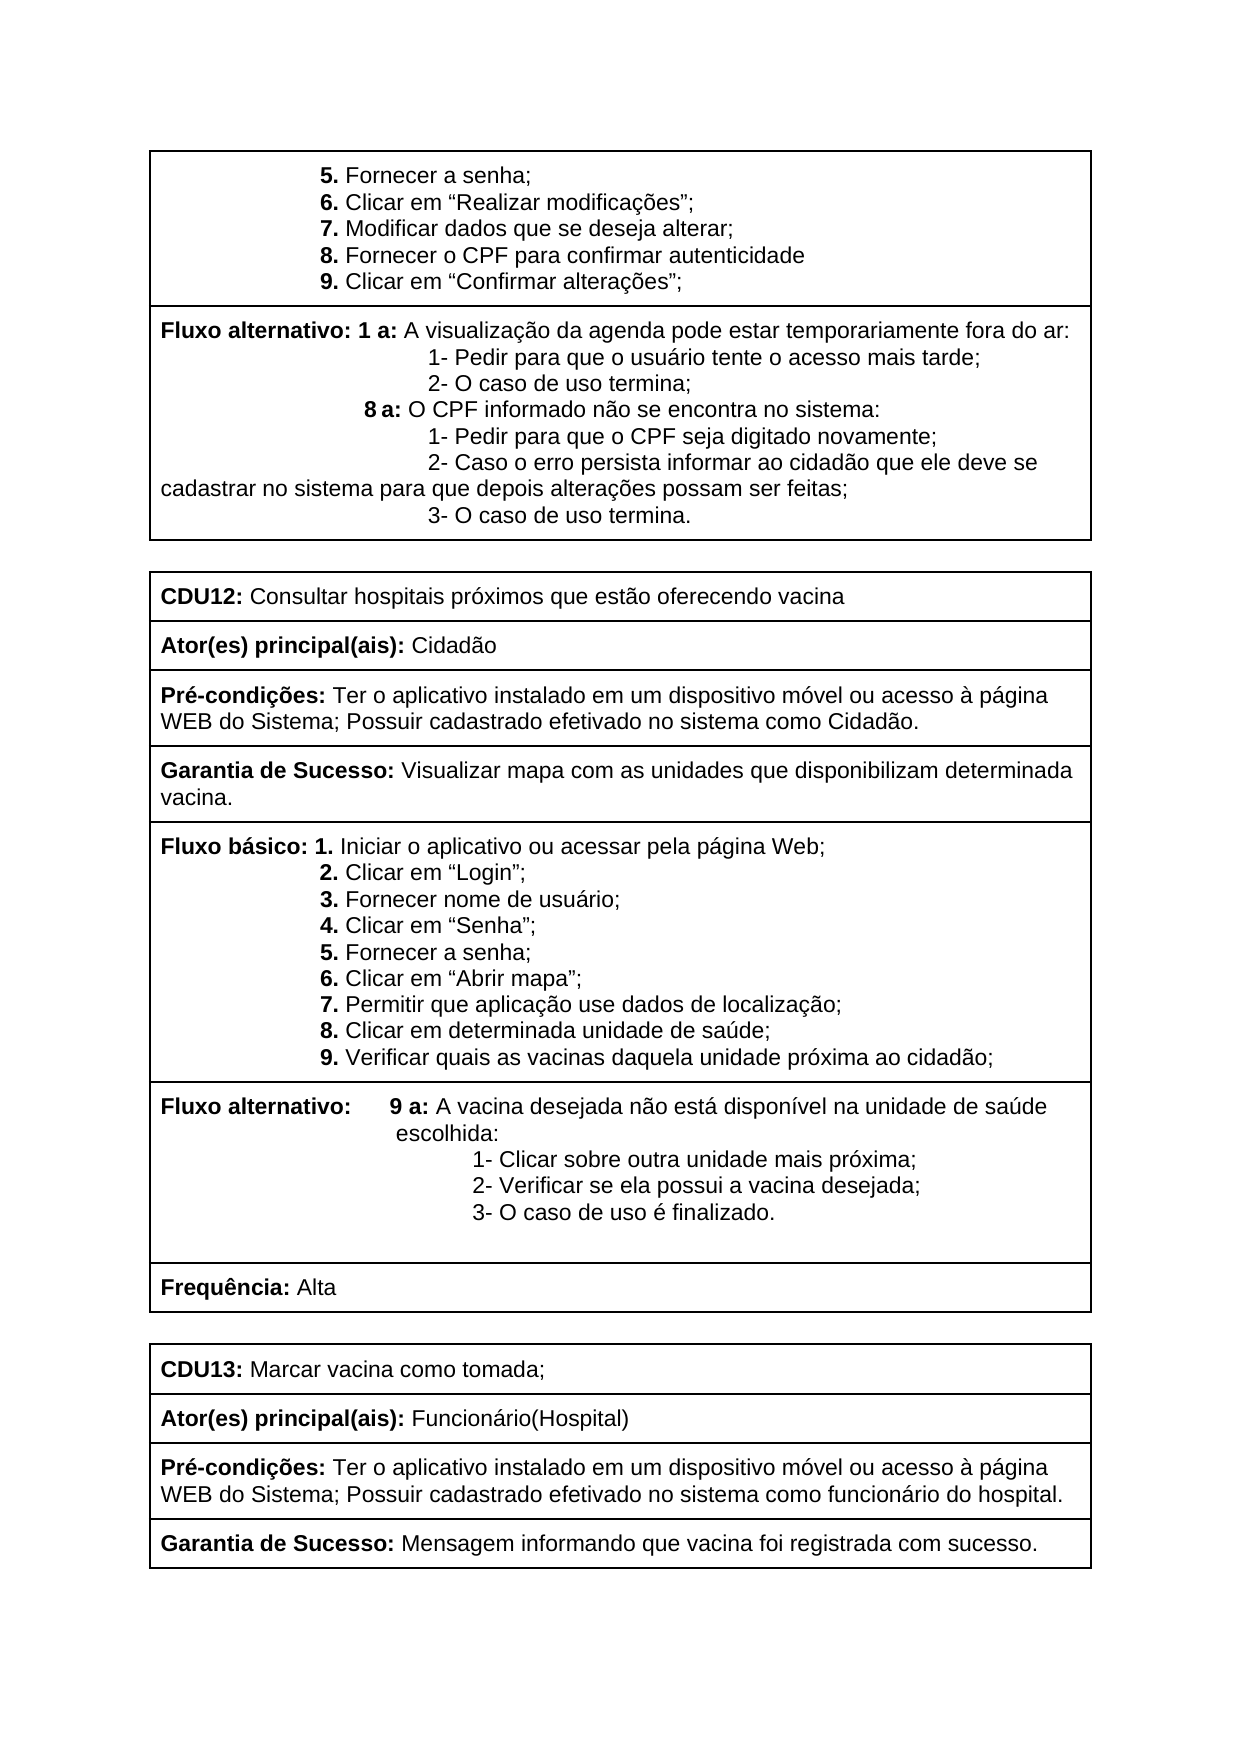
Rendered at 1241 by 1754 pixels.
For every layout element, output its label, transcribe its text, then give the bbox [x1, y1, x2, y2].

table_cell Ator(es) principal(ais): Funcionário(Hospital) [151, 1395, 1090, 1442]
table_cell Pré-condições: Ter o aplicativo instalado em um dispositivo móvel ou acesso à página WEB do Sistema; Possuir cadastrado efetivado no sistema como Cidadão. [151, 671, 1090, 745]
table_header CDU12: Consultar hospitais próximos que estão oferecendo vacina [151, 573, 1090, 620]
table_cell Fluxo básico: 1. Iniciar o aplicativo ou acessar pela página Web; 2. Clicar em “Login”; 3. Fornecer nome de usuário; 4. Clicar em “Senha”; 5. Fornecer a senha; 6. Clicar em “Abrir mapa”; 7. Permitir que aplicação use dados de localização; 8. Clicar em determinada unidade de saúde; 9. Verificar quais as vacinas daquela unidade próxima ao cidadão; [151, 823, 1090, 1081]
table_cell Fluxo alternativo: 1 a: A visualização da agenda pode estar temporariamente fora do ar: 1- Pedir para que o usuário tente o acesso mais tarde; 2- O caso de uso termina; 8 a: O CPF informado não se encontra no sistema: 1- Pedir para que o CPF seja digitado novamente; 2- Caso o erro persista informar ao cidadão que ele deve se cadastrar no sistema para que depois alterações possam ser feitas; 3- O caso de uso termina. [151, 307, 1090, 538]
table_cell Garantia de Sucesso: Mensagem informando que vacina foi registrada com sucesso. [151, 1520, 1090, 1567]
table_cell 5. Fornecer a senha; 6. Clicar em “Realizar modificações”; 7. Modificar dados que se deseja alterar; 8. Fornecer o CPF para confirmar autenticidade 9. Clicar em “Confirmar alterações”; [151, 152, 1090, 305]
table_header CDU13: Marcar vacina como tomada; [151, 1345, 1090, 1392]
table_cell Pré-condições: Ter o aplicativo instalado em um dispositivo móvel ou acesso à página WEB do Sistema; Possuir cadastrado efetivado no sistema como funcionário do hospital. [151, 1444, 1090, 1517]
table_cell Frequência: Alta [151, 1264, 1090, 1311]
table_cell Ator(es) principal(ais): Cidadão [151, 622, 1090, 669]
table_cell Garantia de Sucesso: Visualizar mapa com as unidades que disponibilizam determinada vacina. [151, 747, 1090, 821]
table_cell Fluxo alternativo: 9 a: A vacina desejada não está disponível na unidade de saúde escolhida: 1- Clicar sobre outra unidade mais próxima; 2- Verificar se ela possui a vacina desejada; 3- O caso de uso é finalizado. [151, 1083, 1090, 1262]
